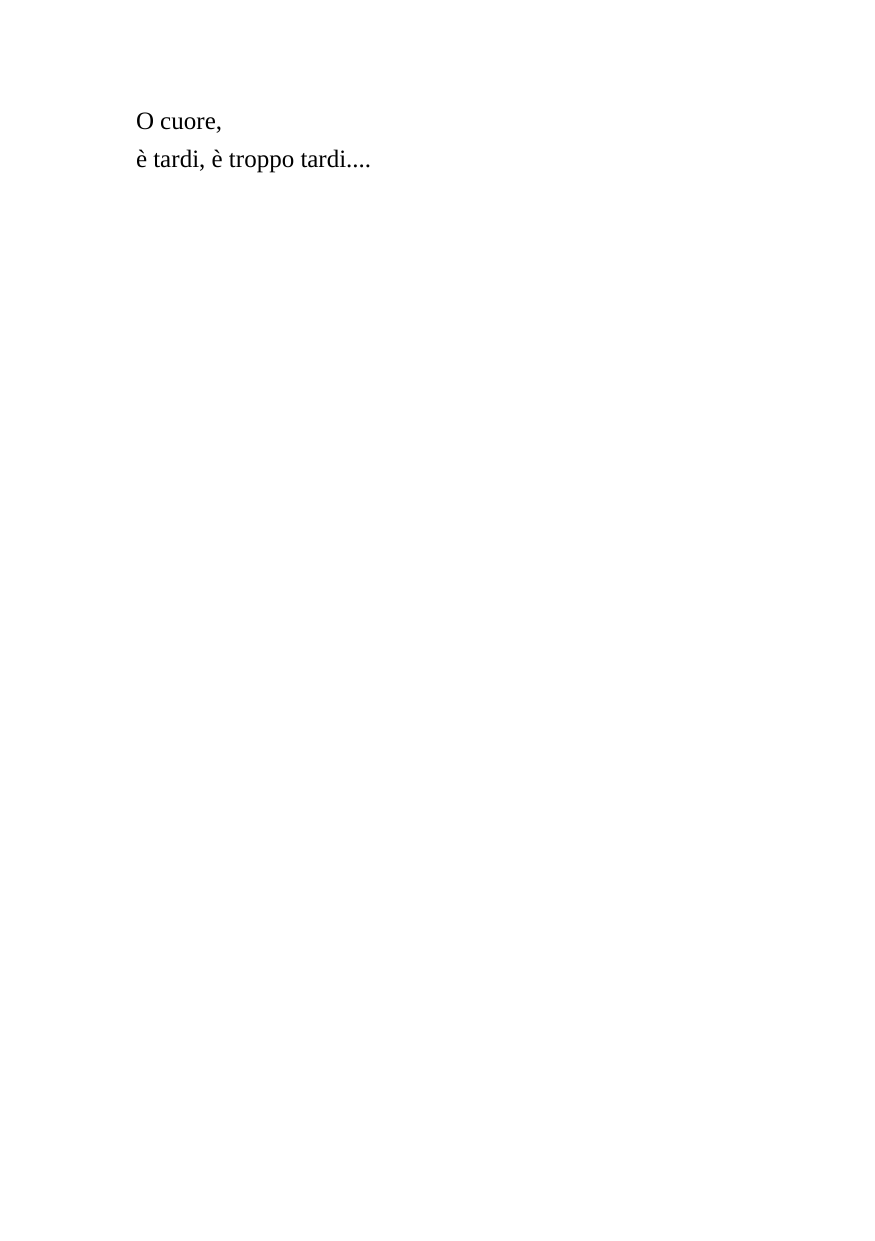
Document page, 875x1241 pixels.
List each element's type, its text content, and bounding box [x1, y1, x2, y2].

text O cuore, [106, 106, 768, 135]
text è tardi, è troppo tardi.... [106, 144, 768, 173]
